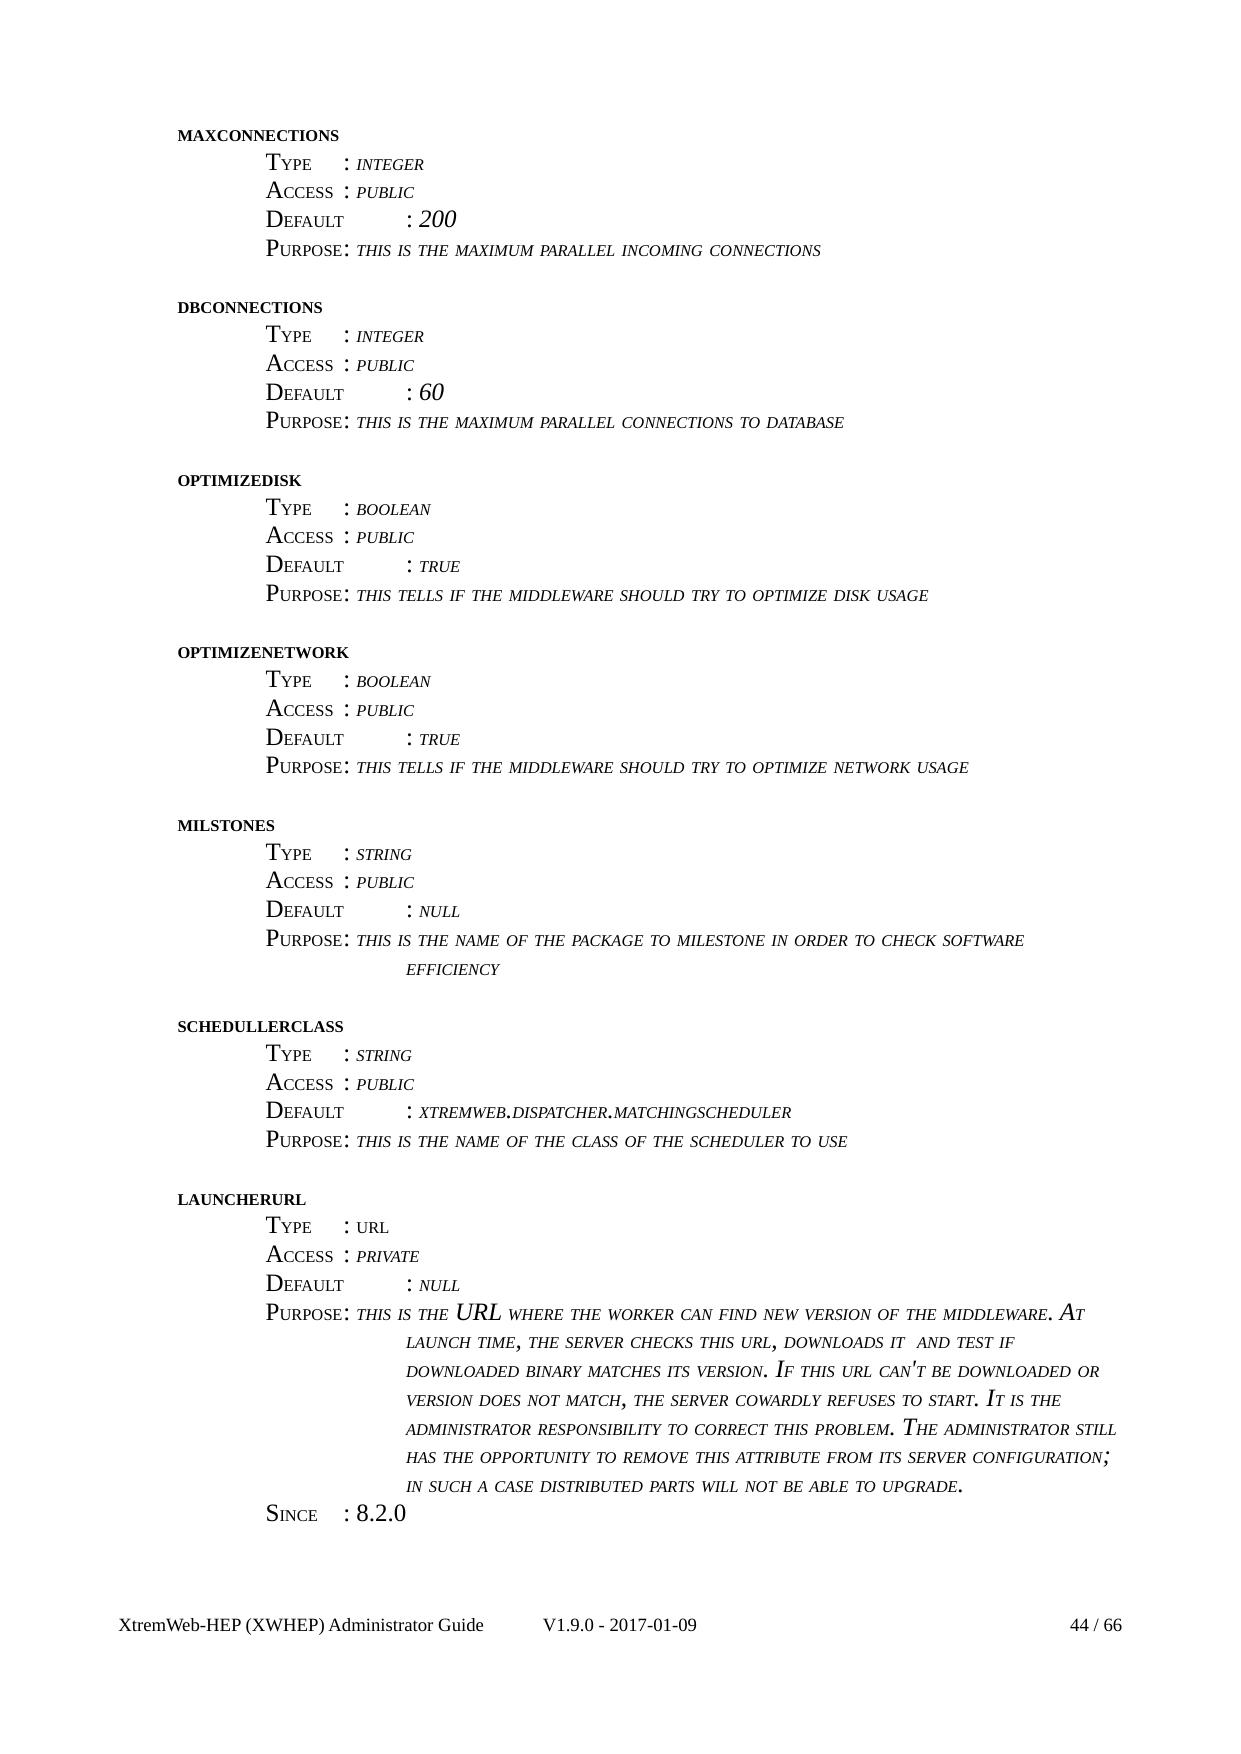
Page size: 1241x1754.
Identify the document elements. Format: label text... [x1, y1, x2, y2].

text Access : public [265, 348, 1122, 377]
text Default : null [265, 1268, 1122, 1297]
text Purpose : this is the maximum parallel connections to database [265, 406, 1122, 434]
text Default : 60 [265, 377, 1122, 406]
text Type : string [265, 1038, 1122, 1067]
text Type : url [265, 1211, 1122, 1239]
text Access : private [265, 1239, 1122, 1268]
text Default : true [265, 549, 1122, 578]
text launcherurl [177, 1182, 1122, 1211]
text Purpose : this is the maximum parallel incoming connections [265, 233, 1122, 262]
text Default : 200 [265, 204, 1122, 233]
text Access : public [265, 176, 1122, 204]
text Access : public [265, 521, 1122, 549]
text Type : integer [265, 147, 1122, 176]
text Access : public [265, 693, 1122, 722]
text Since : 8.2.0 [265, 1498, 1122, 1527]
text Access : public [265, 866, 1122, 894]
text Default : xtremweb.dispatcher.matchingscheduler [265, 1096, 1122, 1124]
text schedullerclass [177, 1009, 1122, 1038]
text Purpose : this is the URL where the worker can find new version of the middleware. At launch time, the server checks this url, downloads it and test if downloaded binary matches its version. If this url can't be downloaded or version does not match, the server cowardly refuses to start. It is the administrator responsibility to correct this problem. The administrator still has the opportunity to remove this attribute from its server configuration; in such a case distributed parts will not be able to upgrade. [265, 1297, 1122, 1498]
text Purpose : this is the name of the package to milestone in order to check software efficiency [265, 923, 1122, 981]
text Default : null [265, 894, 1122, 923]
text Access : public [265, 1067, 1122, 1096]
text maxconnections [177, 118, 1122, 147]
text Purpose : this is the name of the class of the scheduler to use [265, 1124, 1122, 1153]
text milstones [177, 808, 1122, 837]
text Purpose : this tells if the middleware should try to optimize disk usage [265, 578, 1122, 607]
text Purpose : this tells if the middleware should try to optimize network usage [265, 751, 1122, 779]
text Type : boolean [265, 664, 1122, 693]
text Type : string [265, 837, 1122, 866]
text Default : true [265, 722, 1122, 751]
text Type : boolean [265, 492, 1122, 521]
text Type : integer [265, 319, 1122, 348]
text dbconnections [177, 291, 1122, 319]
text optimizenetwork [177, 636, 1122, 664]
text optimizedisk [177, 463, 1122, 492]
